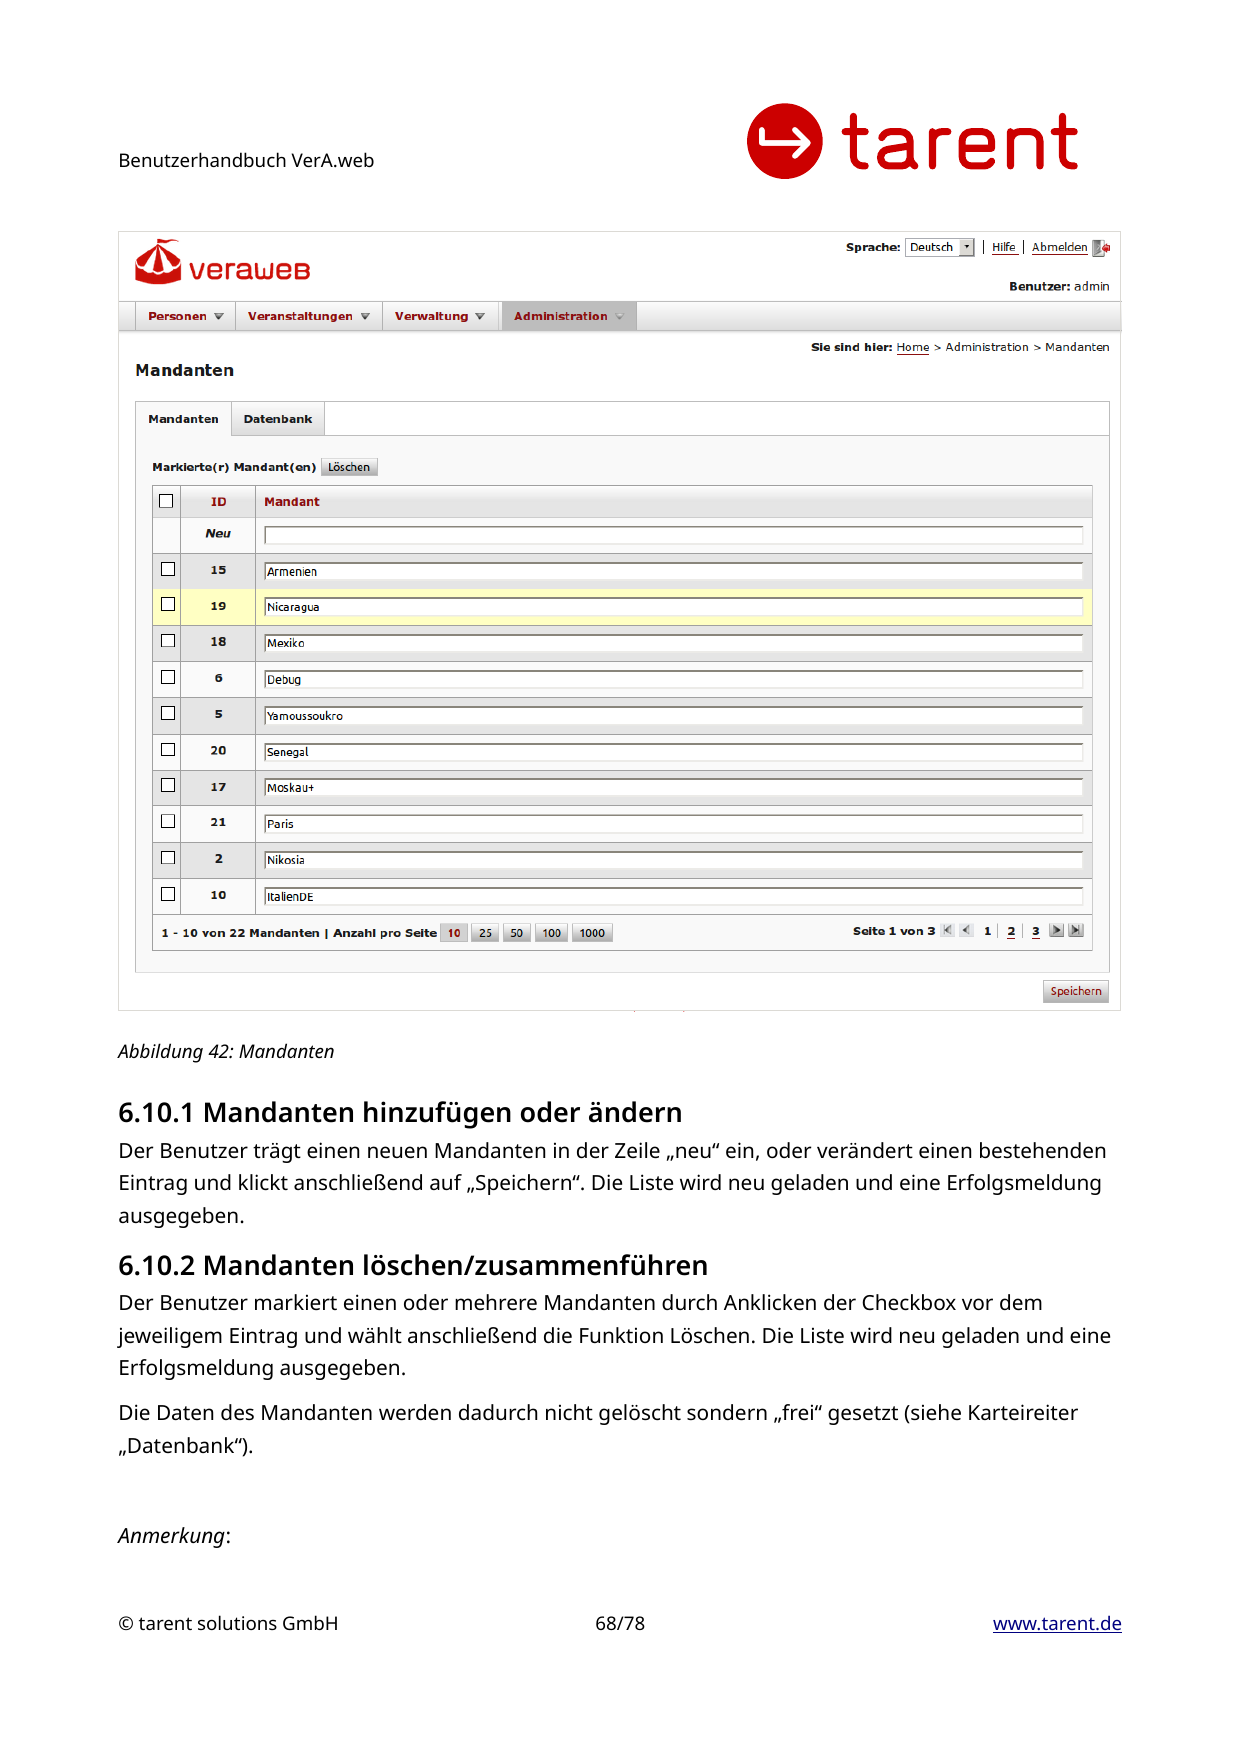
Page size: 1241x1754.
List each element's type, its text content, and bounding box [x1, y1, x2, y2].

text Anmerkung: [118, 1521, 1122, 1549]
text Der Benutzer trägt einen neuen Mandanten in der Zeile „neu“ ein, oder verändert einen bestehenden Eintrag und klickt anschließend auf „Speichern“. Die Liste wird neu geladen und eine Erfolgsmeldung ausgegeben. [118, 1136, 1122, 1229]
subtitle Mandanten hinzufügen oder ändern [118, 1064, 1122, 1130]
subtitle Mandanten löschen/zusammenführen [118, 1246, 1122, 1283]
text Abbildung 42: Mandanten [118, 1012, 1122, 1064]
text Der Benutzer markiert einen oder mehrere Mandanten durch Anklicken der Checkbox vor dem jeweiligem Eintrag und wählt anschließend die Funktion Löschen. Die Liste wird neu geladen und eine Erfolgsmeldung ausgegeben. [118, 1288, 1122, 1382]
subtitle [118, 207, 1122, 231]
picture [118, 231, 1122, 1012]
text Die Daten des Mandanten werden dadurch nicht gelöscht sondern „frei“ gesetzt (siehe Karteireiter „Datenbank“). [118, 1398, 1122, 1459]
